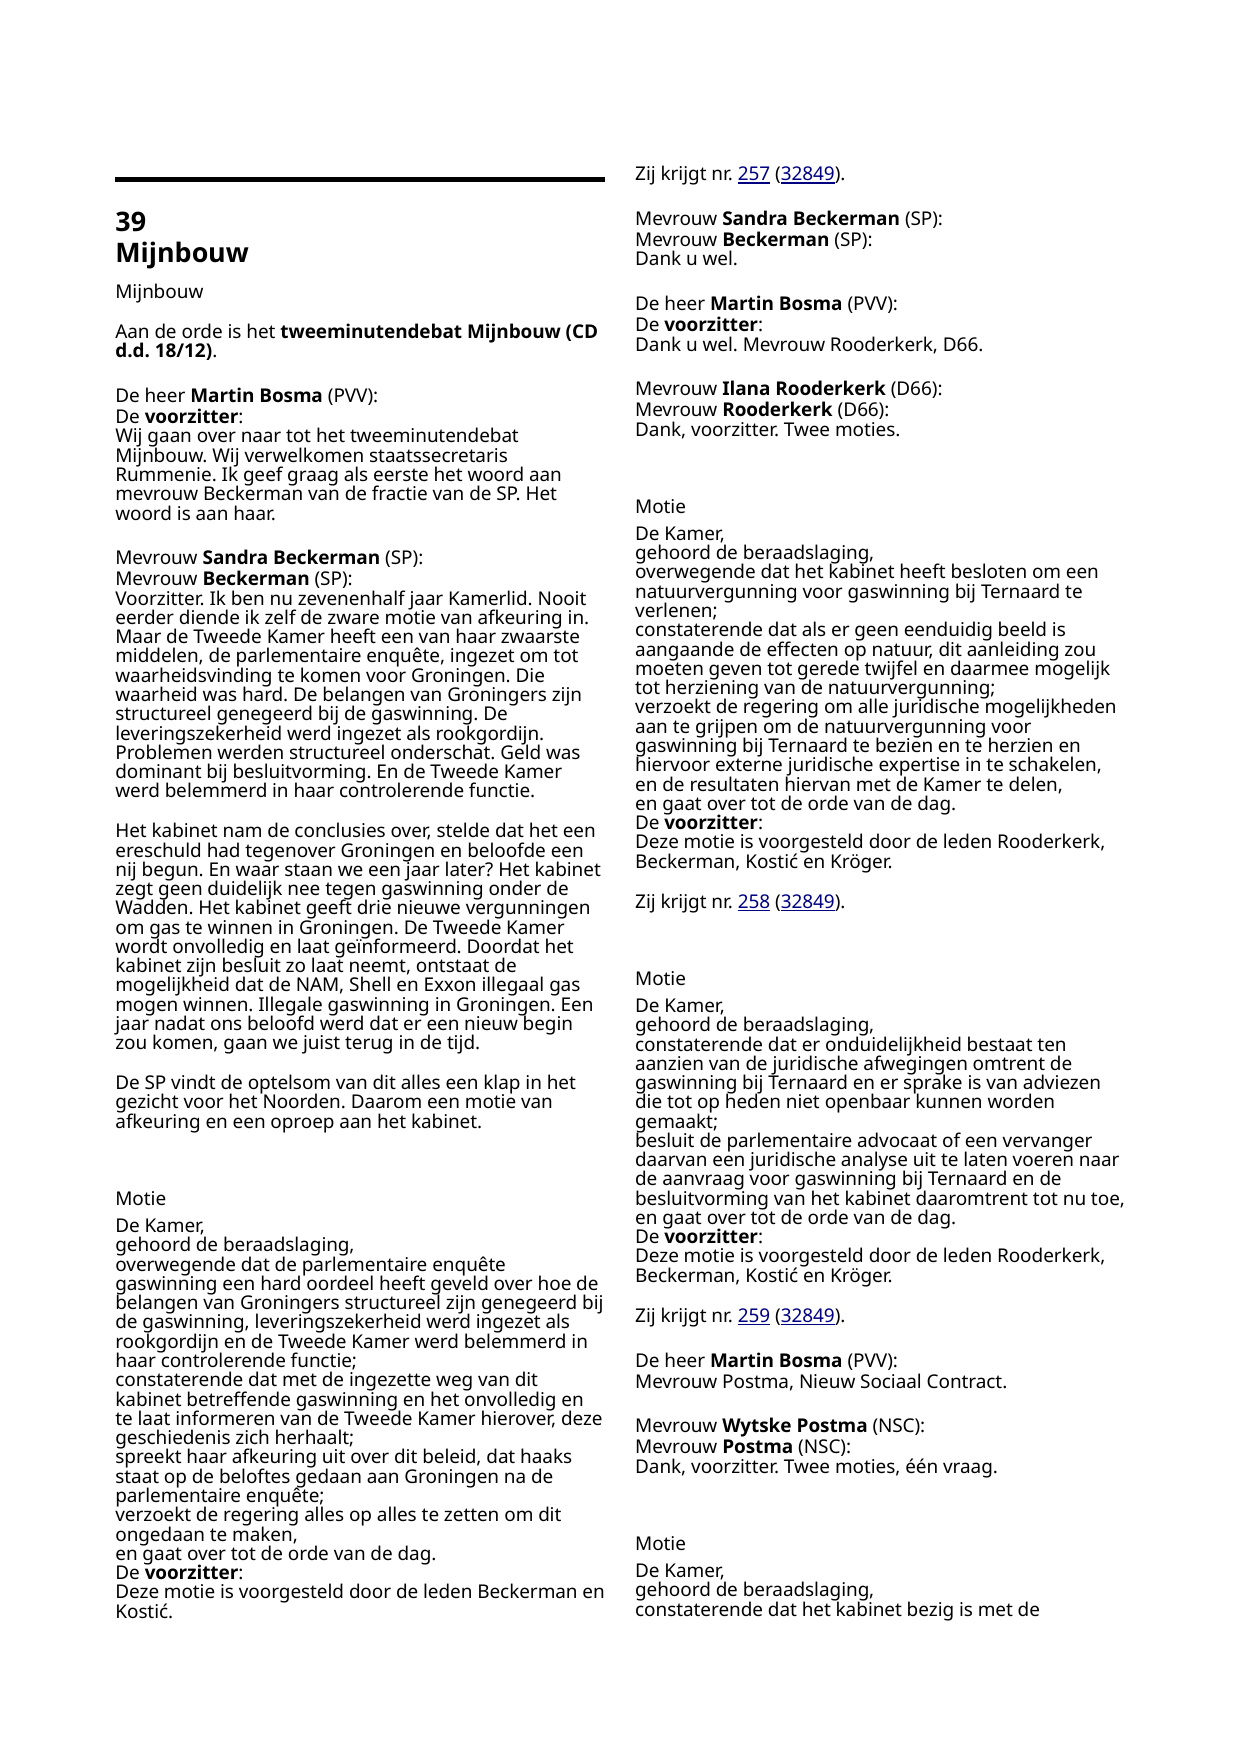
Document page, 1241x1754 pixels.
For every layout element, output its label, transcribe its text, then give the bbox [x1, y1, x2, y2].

text Motie [635, 493, 1125, 519]
text De heer Martin Bosma (PVV): [635, 1347, 1125, 1373]
text overwegende dat de parlementaire enquête gaswinning een hard oordeel heeft geveld over hoe de belangen van Groningers structureel zijn genegeerd bij de gaswinning, leveringszekerheid werd ingezet als rookgordijn en de Tweede Kamer werd belemmerd in haar controlerende functie; [115, 1256, 605, 1371]
text Mevrouw Beckerman (SP): [635, 231, 1125, 250]
text De heer Martin Bosma (PVV): [635, 291, 1125, 316]
text Wij gaan over naar tot het tweeminutendebat Mijnbouw. Wij verwelkomen staatssecretaris Rummenie. Ik geef graag als eerste het woord aan mevrouw Beckerman van de fractie van de SP. Het woord is aan haar. [115, 427, 605, 524]
text overwegende dat het kabinet heeft besloten om een natuurvergunning voor gaswinning bij Ternaard te verlenen; [635, 563, 1125, 621]
text De voorzitter: [635, 1228, 1125, 1247]
text Dank u wel. Mevrouw Rooderkerk, D66. [635, 336, 1125, 355]
text Mevrouw Ilana Rooderkerk (D66): [635, 376, 1125, 401]
text Deze motie is voorgesteld door de leden Beckerman en Kostić. [115, 1583, 605, 1622]
text Mevrouw Wytske Postma (NSC): [635, 1413, 1125, 1438]
text Het kabinet nam de conclusies over, stelde dat het een ereschuld had tegenover Groningen en beloofde een nij begun. En waar staan we een jaar later? Het kabinet zegt geen duidelijk nee tegen gaswinning onder de Wadden. Het kabinet geeft drie nieuwe vergunningen om gas te winnen in Groningen. De Tweede Kamer wordt onvolledig en laat geïnformeerd. Doordat het kabinet zijn besluit zo laat neemt, ontstaat de mogelijkheid dat de NAM, Shell en Exxon illegaal gas mogen winnen. Illegale gaswinning in Groningen. Een jaar nadat ons beloofd werd dat er een nieuw begin zou komen, gaan we juist terug in de tijd. [115, 822, 605, 1053]
text De Kamer, [635, 997, 1125, 1016]
text besluit de parlementaire advocaat of een vervanger daarvan een juridische analyse uit te laten voeren naar de aanvraag voor gaswinning bij Ternaard en de besluitvorming van het kabinet daaromtrent tot nu toe, [635, 1132, 1125, 1209]
text Mevrouw Postma, Nieuw Sociaal Contract. [635, 1373, 1125, 1392]
text Zij krijgt nr. 259 (32849). [635, 1307, 1125, 1326]
text De voorzitter: [635, 814, 1125, 833]
text De voorzitter: [635, 316, 1125, 336]
text constaterende dat er onduidelijkheid bestaat ten aanzien van de juridische afwegingen omtrent de gaswinning bij Ternaard en er sprake is van adviezen die tot op heden niet openbaar kunnen worden gemaakt; [635, 1036, 1125, 1132]
text De heer Martin Bosma (PVV): [115, 382, 605, 408]
text De Kamer, [635, 1562, 1125, 1581]
text verzoekt de regering alles op alles te zetten om dit ongedaan te maken, [115, 1506, 605, 1545]
text Motie [635, 1530, 1125, 1556]
text gehoord de beraadslaging, [635, 544, 1125, 563]
text De Kamer, [635, 525, 1125, 544]
text Mevrouw Sandra Beckerman (SP): [115, 544, 605, 570]
text Motie [115, 1186, 605, 1211]
text 39 [115, 203, 605, 239]
text Deze motie is voorgesteld door de leden Rooderkerk, Beckerman, Kostić en Kröger. [635, 833, 1125, 872]
text Zij krijgt nr. 258 (32849). [635, 893, 1125, 912]
text De SP vindt de optelsom van dit alles een klap in het gezicht voor het Noorden. Daarom een motie van afkeuring en een oproep aan het kabinet. [115, 1074, 605, 1132]
text De voorzitter: [115, 1564, 605, 1583]
text en gaat over tot de orde van de dag. [115, 1545, 605, 1564]
text Mijnbouw [115, 283, 605, 302]
text verzoekt de regering om alle juridische mogelijkheden aan te grijpen om de natuurvergunning voor gaswinning bij Ternaard te bezien en te herzien en hiervoor externe juridische expertise in te schakelen, en de resultaten hiervan met de Kamer te delen, [635, 698, 1125, 795]
text en gaat over tot de orde van de dag. [635, 1209, 1125, 1228]
text constaterende dat met de ingezette weg van dit kabinet betreffende gaswinning en het onvolledig en te laat informeren van de Tweede Kamer hierover, deze geschiedenis zich herhaalt; [115, 1371, 605, 1448]
text Mevrouw Rooderkerk (D66): [635, 401, 1125, 421]
text Zij krijgt nr. 257 (32849). [635, 165, 1125, 184]
text Mijnbouw [115, 239, 605, 283]
text Mevrouw Postma (NSC): [635, 1438, 1125, 1458]
text Mevrouw Beckerman (SP): [115, 570, 605, 589]
text Mevrouw Sandra Beckerman (SP): [635, 205, 1125, 231]
text constaterende dat het kabinet bezig is met de [635, 1601, 1125, 1620]
text Deze motie is voorgesteld door de leden Rooderkerk, Beckerman, Kostić en Kröger. [635, 1247, 1125, 1286]
text De Kamer, [115, 1217, 605, 1236]
text Motie [635, 965, 1125, 991]
text spreekt haar afkeuring uit over dit beleid, dat haaks staat op de beloftes gedaan aan Groningen na de parlementaire enquête; [115, 1448, 605, 1506]
text Dank, voorzitter. Twee moties. [635, 421, 1125, 440]
text Dank u wel. [635, 250, 1125, 270]
text gehoord de beraadslaging, [635, 1581, 1125, 1601]
text en gaat over tot de orde van de dag. [635, 795, 1125, 814]
text gehoord de beraadslaging, [115, 1236, 605, 1256]
text De voorzitter: [115, 408, 605, 427]
text Voorzitter. Ik ben nu zevenenhalf jaar Kamerlid. Nooit eerder diende ik zelf de zware motie van afkeuring in. Maar de Tweede Kamer heeft een van haar zwaarste middelen, de parlementaire enquête, ingezet om tot waarheidsvinding te komen voor Groningen. Die waarheid was hard. De belangen van Groningers zijn structureel genegeerd bij de gaswinning. De leveringszekerheid werd ingezet als rookgordijn. Problemen werden structureel onderschat. Geld was dominant bij besluitvorming. En de Tweede Kamer werd belemmerd in haar controlerende functie. [115, 589, 605, 802]
text Dank, voorzitter. Twee moties, één vraag. [635, 1458, 1125, 1477]
text constaterende dat als er geen eenduidig beeld is aangaande de effecten op natuur, dit aanleiding zou moeten geven tot gerede twijfel en daarmee mogelijk tot herziening van de natuurvergunning; [635, 621, 1125, 698]
text Aan de orde is het tweeminutendebat Mijnbouw (CD d.d. 18/12). [115, 323, 605, 362]
text gehoord de beraadslaging, [635, 1016, 1125, 1036]
